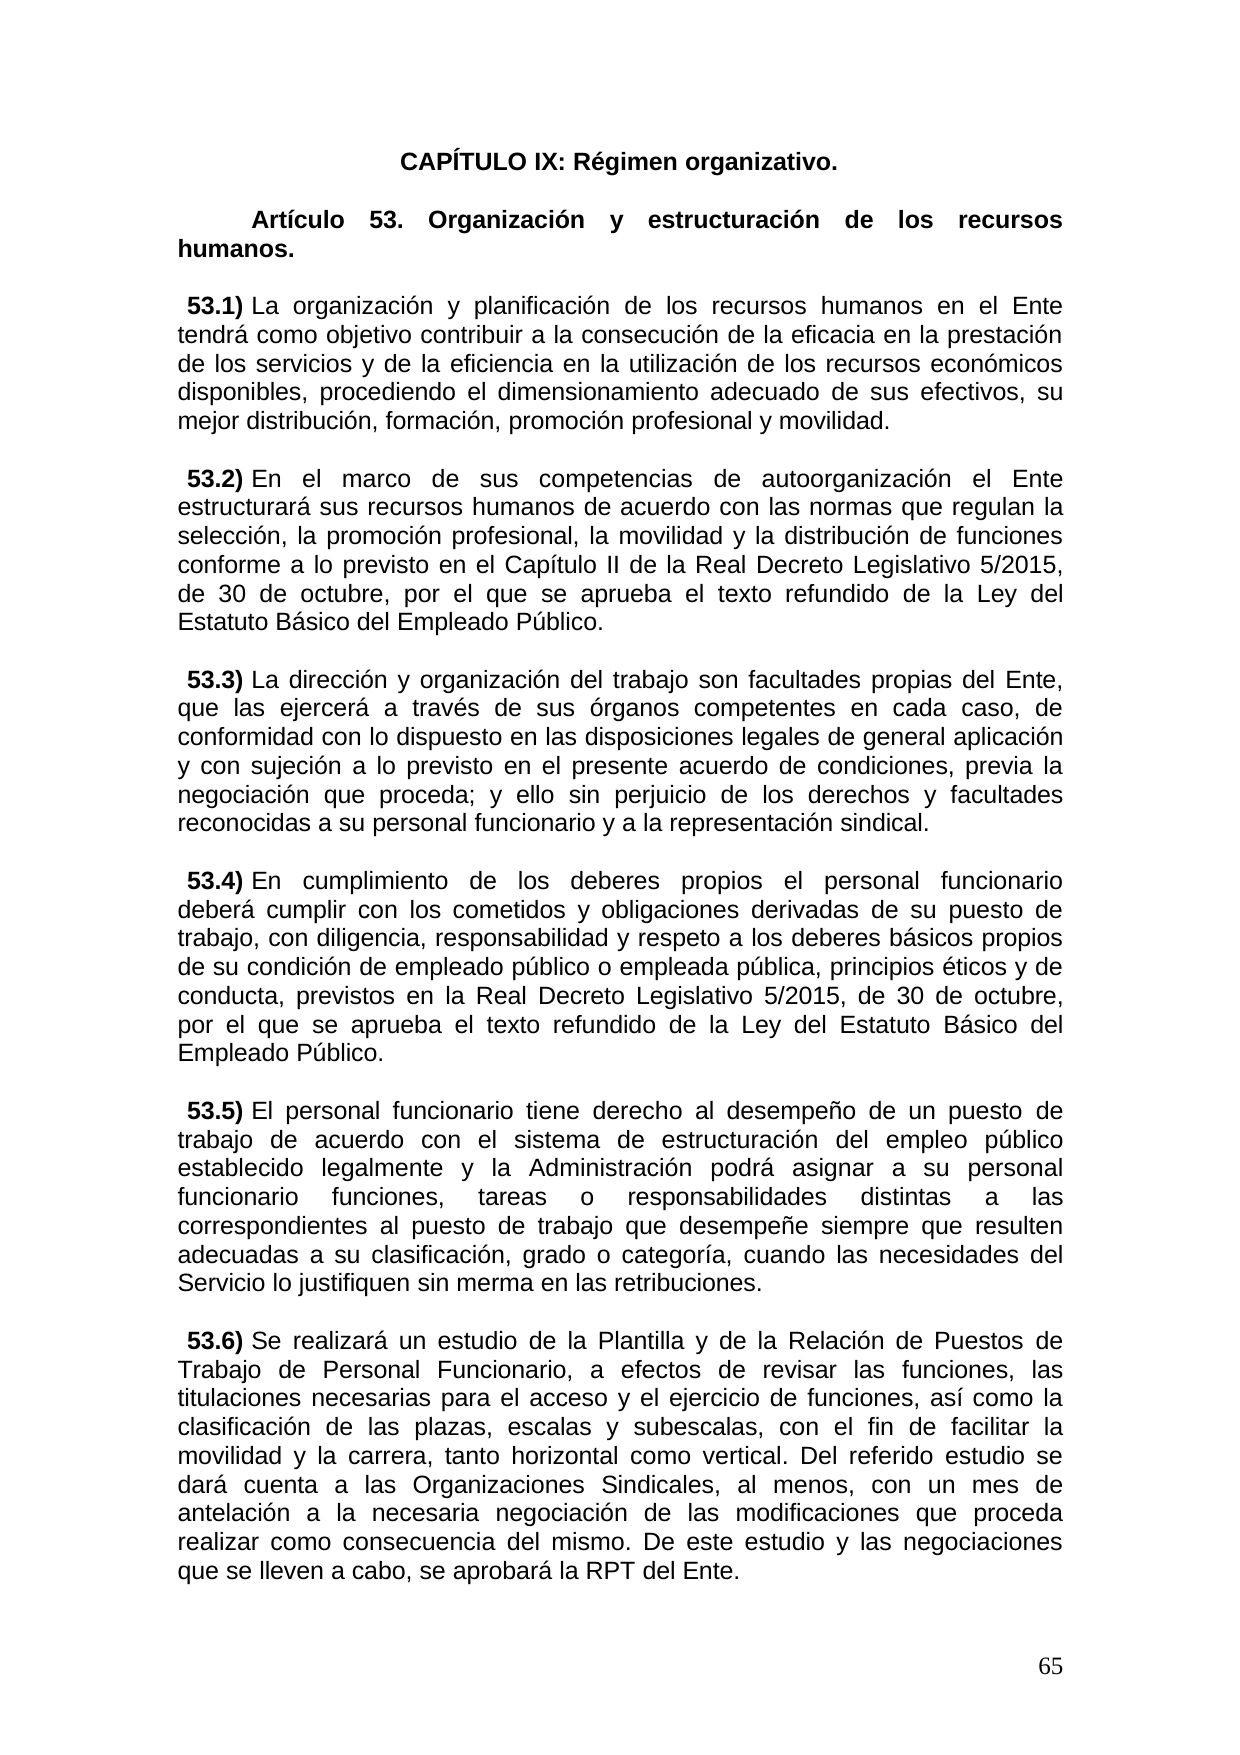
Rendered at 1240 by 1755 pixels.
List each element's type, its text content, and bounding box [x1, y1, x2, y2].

subtitle Artículo 53. Organización y estructuración de los recursos humanos. [177, 205, 1063, 262]
list La dirección y organización del trabajo son facultades propias del Ente, que las ejercerá a través de sus órganos competentes en cada caso, de conformidad con lo dispuesto en las disposiciones legales de general aplicación y con sujeción a lo previsto en el presente acuerdo de condiciones, previa la negociación que proceda; y ello sin perjuicio de los derechos y facultades reconocidas a su personal funcionario y a la representación sindical. [167, 665, 1063, 837]
list El personal funcionario tiene derecho al desempeño de un puesto de trabajo de acuerdo con el sistema de estructuración del empleo público establecido legalmente y la Administración podrá asignar a su personal funcionario funciones, tareas o responsabilidades distintas a las correspondientes al puesto de trabajo que desempeñe siempre que resulten adecuadas a su clasificación, grado o categoría, cuando las necesidades del Servicio lo justifiquen sin merma en las retribuciones. [167, 1096, 1063, 1297]
list Se realizará un estudio de la Plantilla y de la Relación de Puestos de Trabajo de Personal Funcionario, a efectos de revisar las funciones, las titulaciones necesarias para el acceso y el ejercicio de funciones, así como la clasificación de las plazas, escalas y subescalas, con el fin de facilitar la movilidad y la carrera, tanto horizontal como vertical. Del referido estudio se dará cuenta a las Organizaciones Sindicales, al menos, con un mes de antelación a la necesaria negociación de las modificaciones que proceda realizar como consecuencia del mismo. De este estudio y las negociaciones que se lleven a cabo, se aprobará la RPT del Ente. [167, 1326, 1063, 1585]
list La organización y planificación de los recursos humanos en el Ente tendrá como objetivo contribuir a la consecución de la eficacia en la prestación de los servicios y de la eficiencia en la utilización de los recursos económicos disponibles, procediendo el dimensionamiento adecuado de sus efectivos, su mejor distribución, formación, promoción profesional y movilidad. [167, 291, 1063, 435]
subtitle CAPÍTULO IX: Régimen organizativo. [400, 147, 1075, 176]
list En el marco de sus competencias de autoorganización el Ente estructurará sus recursos humanos de acuerdo con las normas que regulan la selección, la promoción profesional, la movilidad y la distribución de funciones conforme a lo previsto en el Capítulo II de la Real Decreto Legislativo 5/2015, de 30 de octubre, por el que se aprueba el texto refundido de la Ley del Estatuto Básico del Empleado Público. [167, 463, 1063, 636]
list En cumplimiento de los deberes propios el personal funcionario deberá cumplir con los cometidos y obligaciones derivadas de su puesto de trabajo, con diligencia, responsabilidad y respeto a los deberes básicos propios de su condición de empleado público o empleada pública, principios éticos y de conducta, previstos en la Real Decreto Legislativo 5/2015, de 30 de octubre, por el que se aprueba el texto refundido de la Ley del Estatuto Básico del Empleado Público. [167, 866, 1063, 1067]
